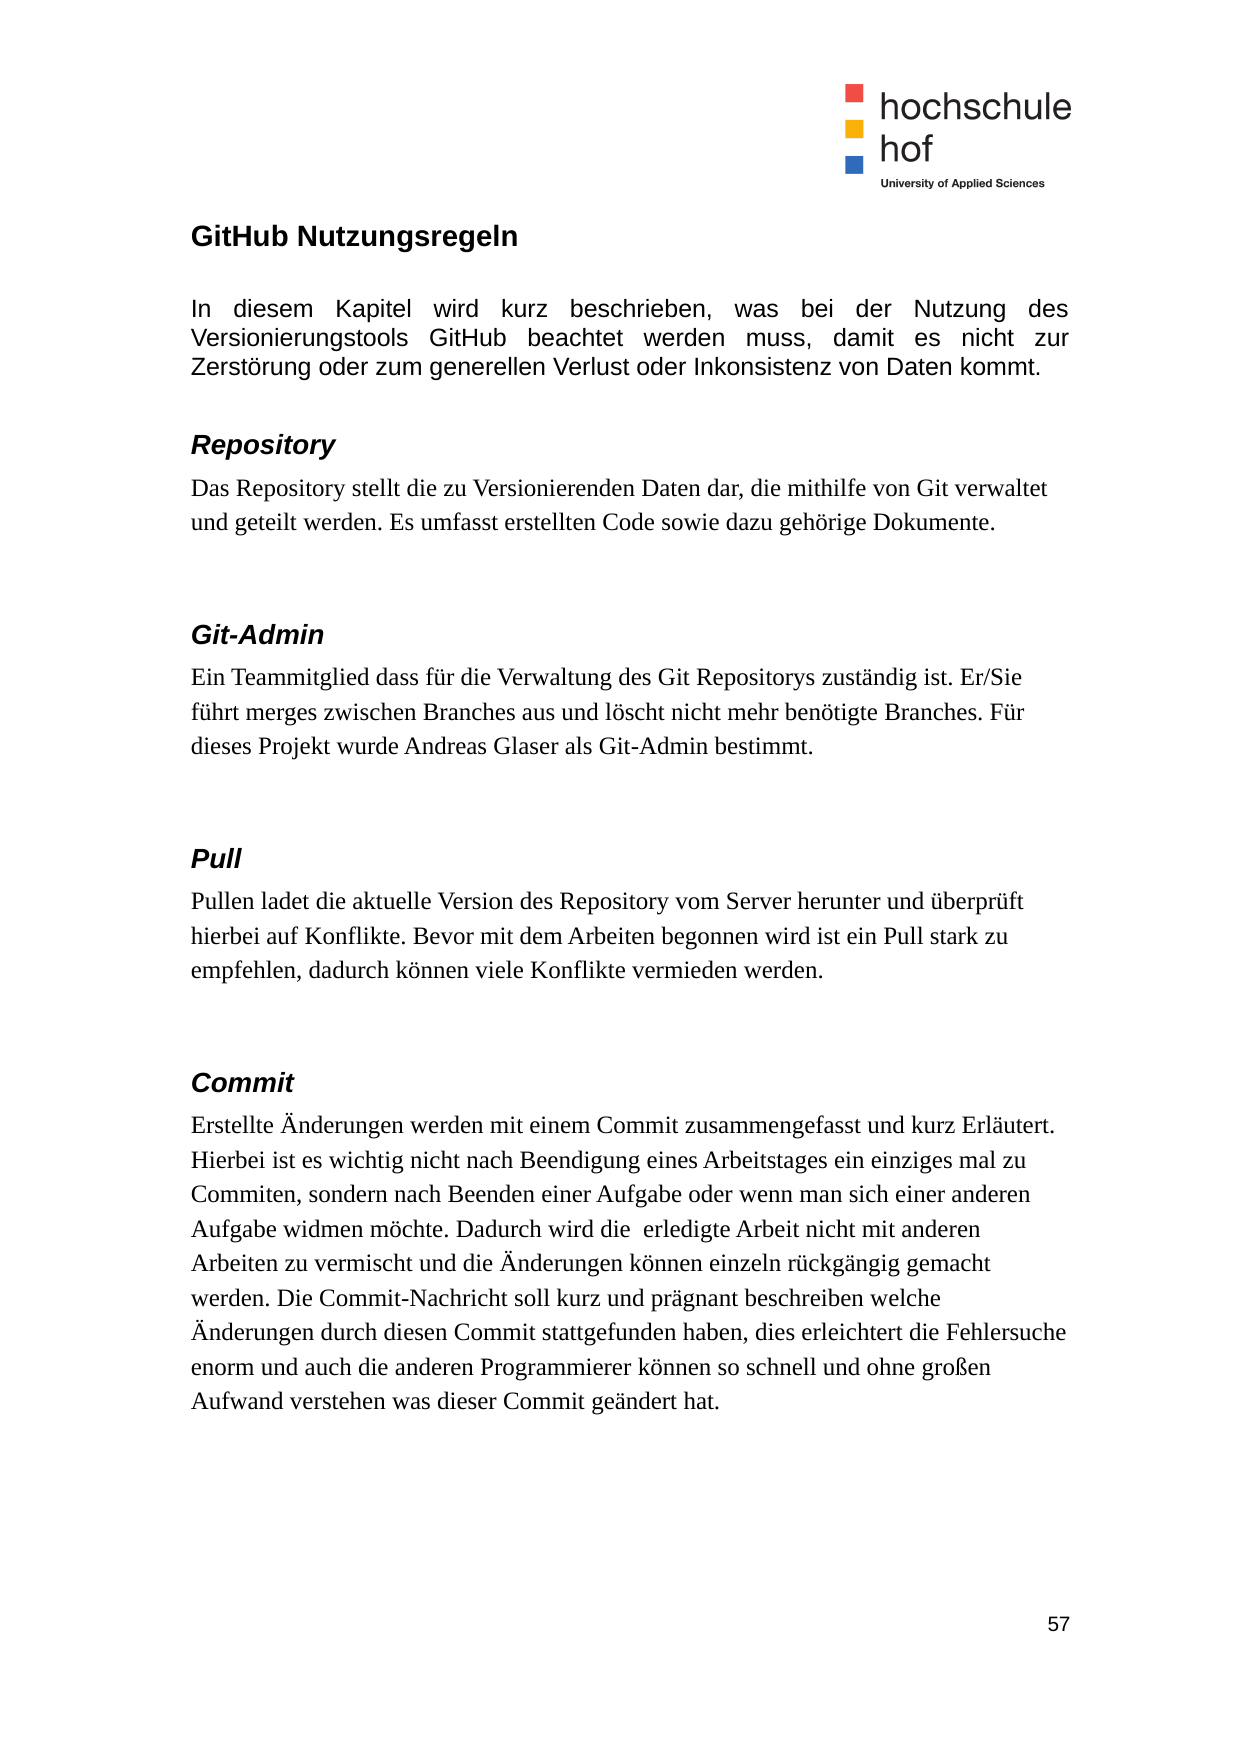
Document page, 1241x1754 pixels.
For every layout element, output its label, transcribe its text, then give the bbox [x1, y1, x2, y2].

picture [845, 84, 1071, 189]
subtitle Git-Admin [191, 618, 1070, 650]
subtitle Repository [191, 429, 1070, 461]
text Pullen ladet die aktuelle Version des Repository vom Server herunter und überprüft hierbei auf Konflikte. Bevor mit dem Arbeiten begonnen wird ist ein Pull stark zu empfehlen, dadurch können viele Konflikte vermieden werden. [191, 886, 1070, 984]
text Ein Teammitglied dass für die Verwaltung des Git Repositorys zuständig ist. Er/Sie führt merges zwischen Branches aus und löscht nicht mehr benötigte Branches. Für dieses Projekt wurde Andreas Glaser als Git-Admin bestimmt. [191, 662, 1070, 760]
subtitle Pull [191, 842, 1070, 874]
subtitle GitHub Nutzungsregeln [191, 219, 1070, 253]
text In diesem Kapitel wird kurz beschrieben, was bei der Nutzung des Versionierungstools GitHub beachtet werden muss, damit es nicht zur Zerstörung oder zum generellen Verlust oder Inkonsistenz von Daten kommt. [191, 294, 1070, 380]
text Erstellte Änderungen werden mit einem Commit zusammengefasst und kurz Erläutert. Hierbei ist es wichtig nicht nach Beendigung eines Arbeitstages ein einziges mal zu Commiten, sondern nach Beenden einer Aufgabe oder wenn man sich einer anderen Aufgabe widmen möchte. Dadurch wird die erledigte Arbeit nicht mit anderen Arbeiten zu vermischt und die Änderungen können einzeln rückgängig gemacht werden. Die Commit-Nachricht soll kurz und prägnant beschreiben welche Änderungen durch diesen Commit stattgefunden haben, dies erleichtert die Fehlersuche enorm und auch die anderen Programmierer können so schnell und ohne großen Aufwand verstehen was dieser Commit geändert hat. [191, 1110, 1070, 1415]
subtitle Commit [191, 1066, 1070, 1098]
text Das Repository stellt die zu Versionierenden Daten dar, die mithilfe von Git verwaltet und geteilt werden. Es umfasst erstellten Code sowie dazu gehörige Dokumente. [191, 473, 1070, 536]
